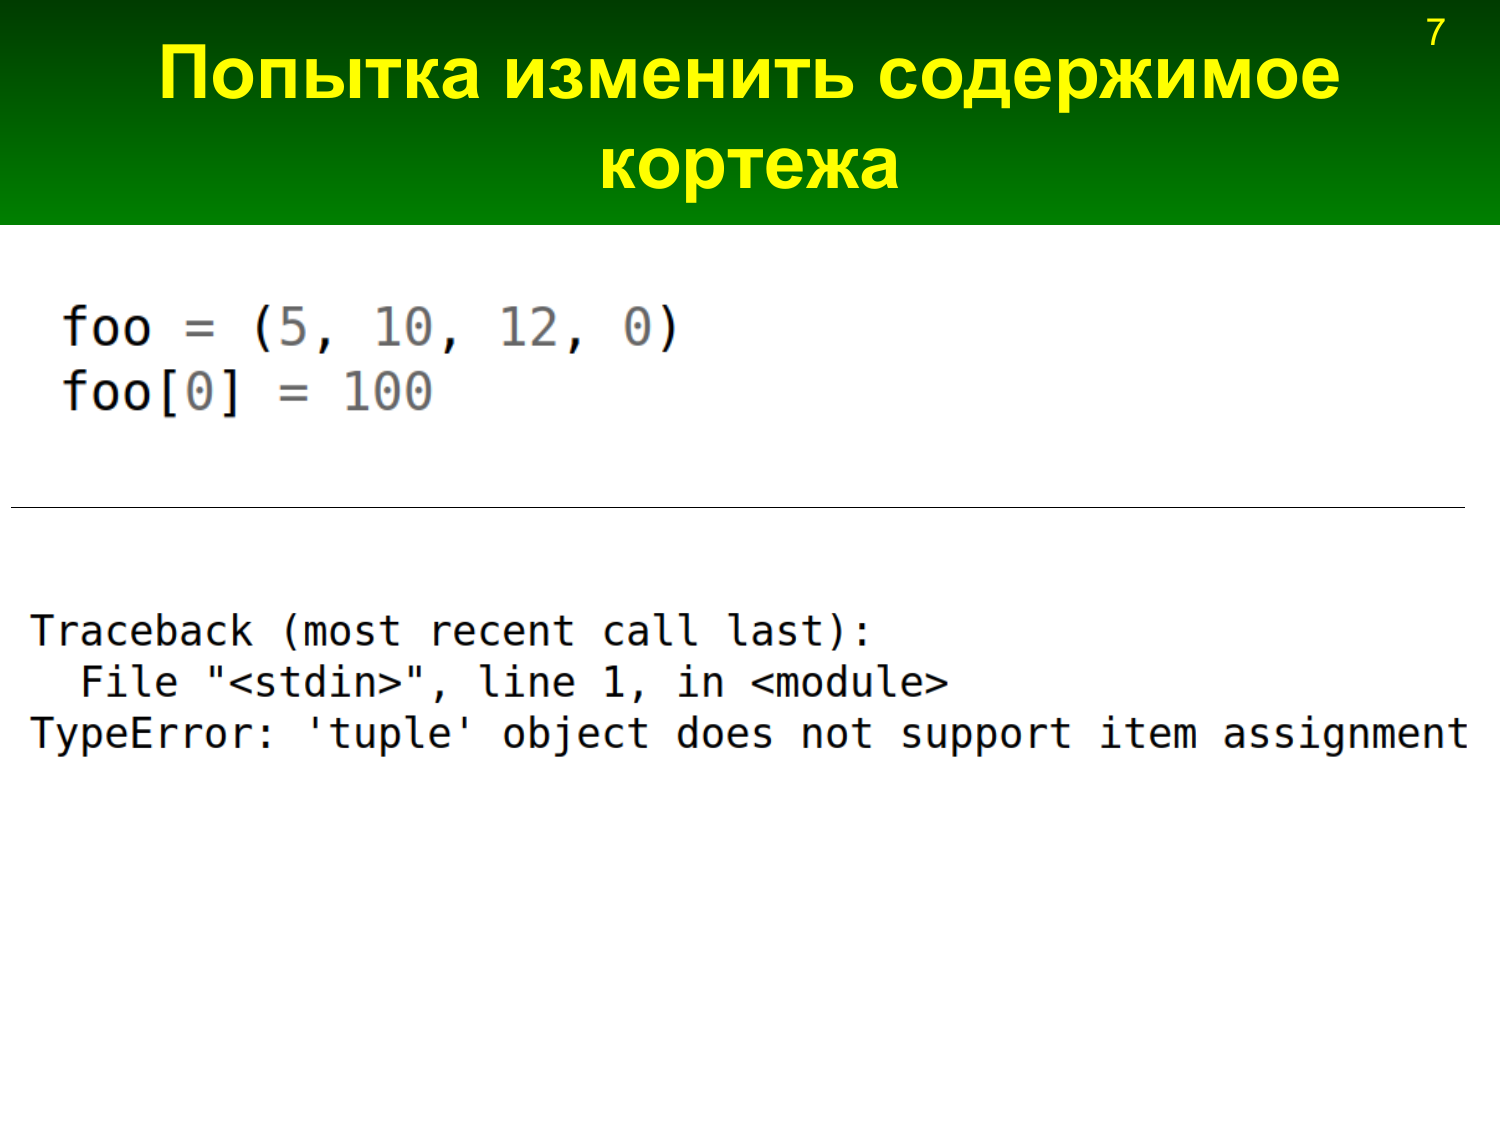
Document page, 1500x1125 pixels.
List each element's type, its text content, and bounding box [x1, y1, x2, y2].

title Попытка изменить содержимое кортежа [75, 11, 1426, 215]
picture [40, 283, 697, 442]
picture [17, 602, 1483, 778]
